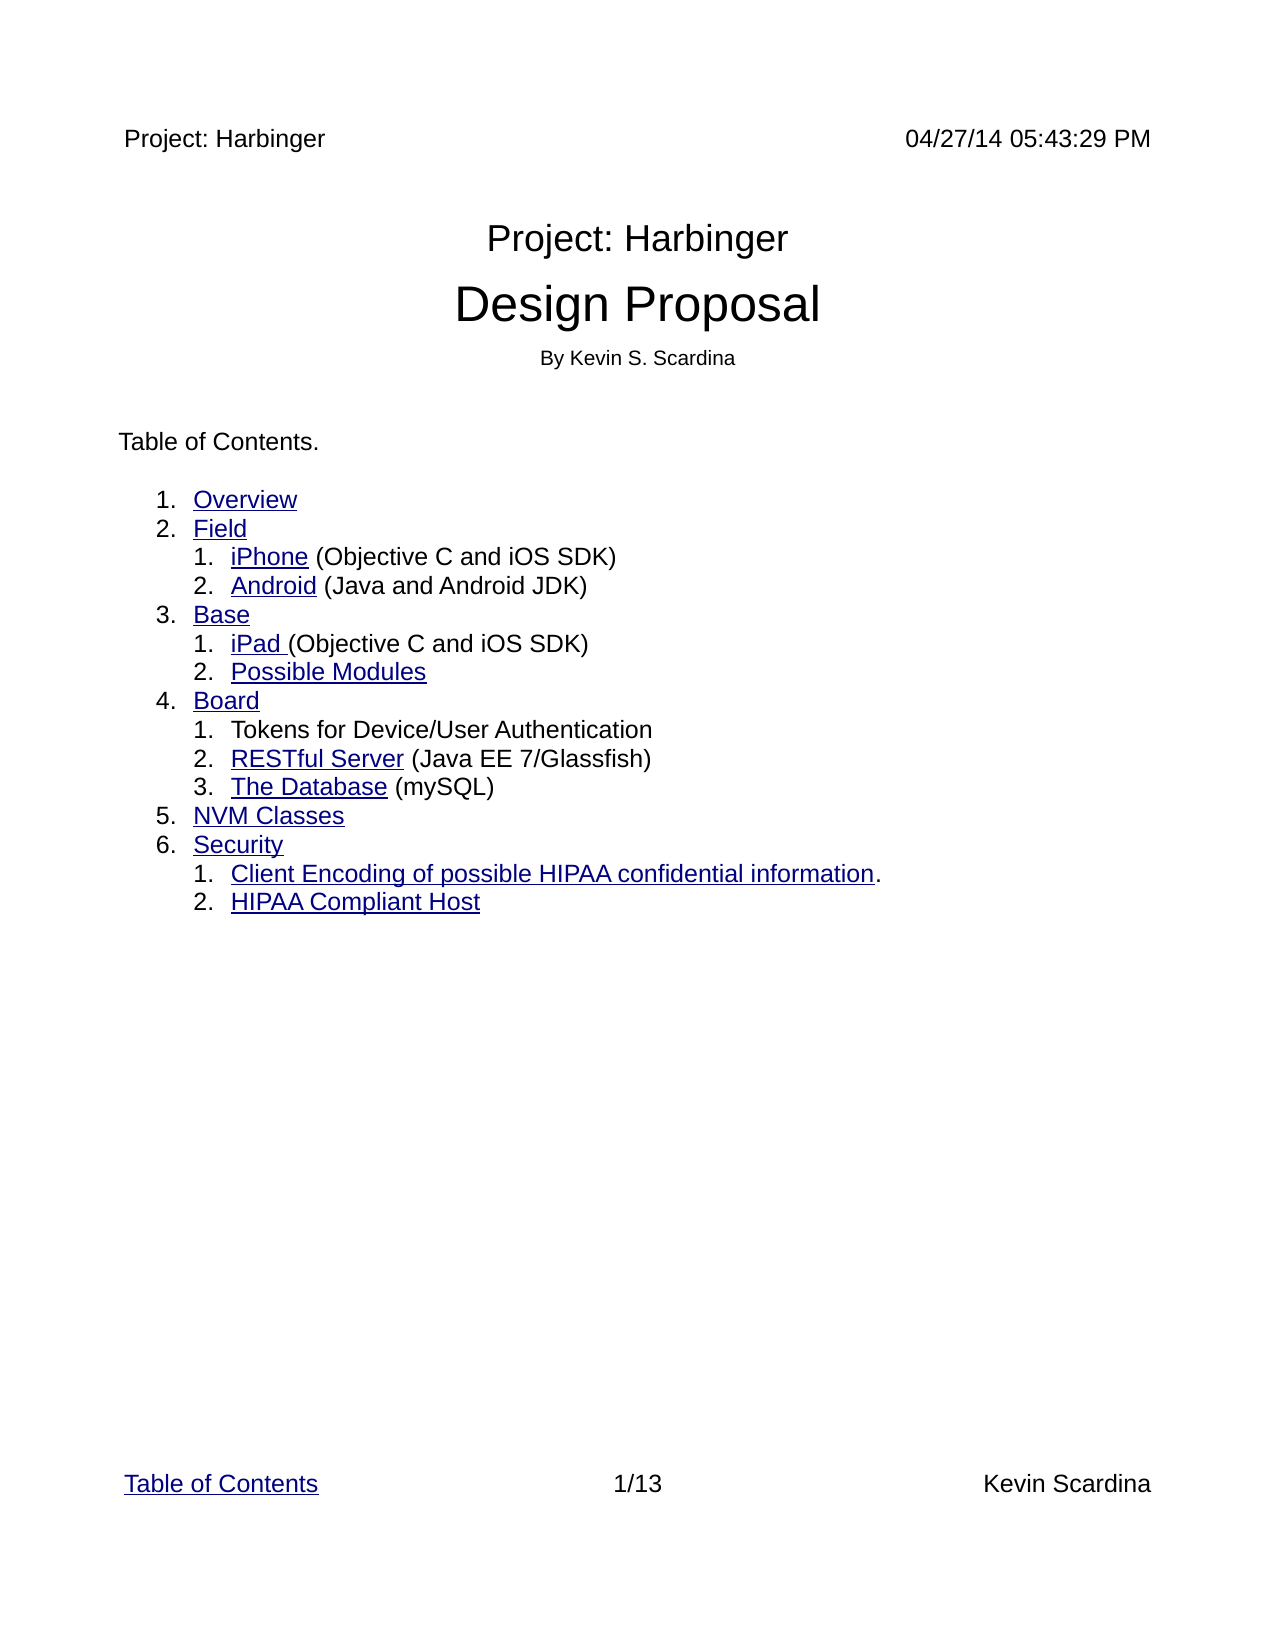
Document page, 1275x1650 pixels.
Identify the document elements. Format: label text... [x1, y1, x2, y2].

list Base [156, 600, 1157, 629]
text Table of Contents. [118, 427, 1157, 456]
list RESTful Server (Java EE 7/Glassfish) [193, 744, 1157, 772]
text By Kevin S. Scardina [118, 346, 1157, 370]
list Client Encoding of possible HIPAA confidential information. [193, 859, 1157, 887]
list Field [156, 514, 1157, 542]
text Design Proposal [118, 274, 1157, 332]
list iPad (Objective C and iOS SDK) [193, 629, 1157, 657]
list Board [156, 686, 1157, 715]
list NVM Classes [156, 801, 1157, 830]
list HIPAA Compliant Host [193, 887, 1157, 916]
text Project: Harbinger [118, 217, 1157, 260]
list Android (Java and Android JDK) [193, 571, 1157, 600]
list The Database (mySQL) [193, 772, 1157, 801]
list iPhone (Objective C and iOS SDK) [193, 542, 1157, 571]
list Possible Modules [193, 657, 1157, 686]
list Overview [156, 485, 1157, 514]
list Tokens for Device/User Authentication [193, 715, 1157, 744]
list Security [156, 830, 1157, 859]
